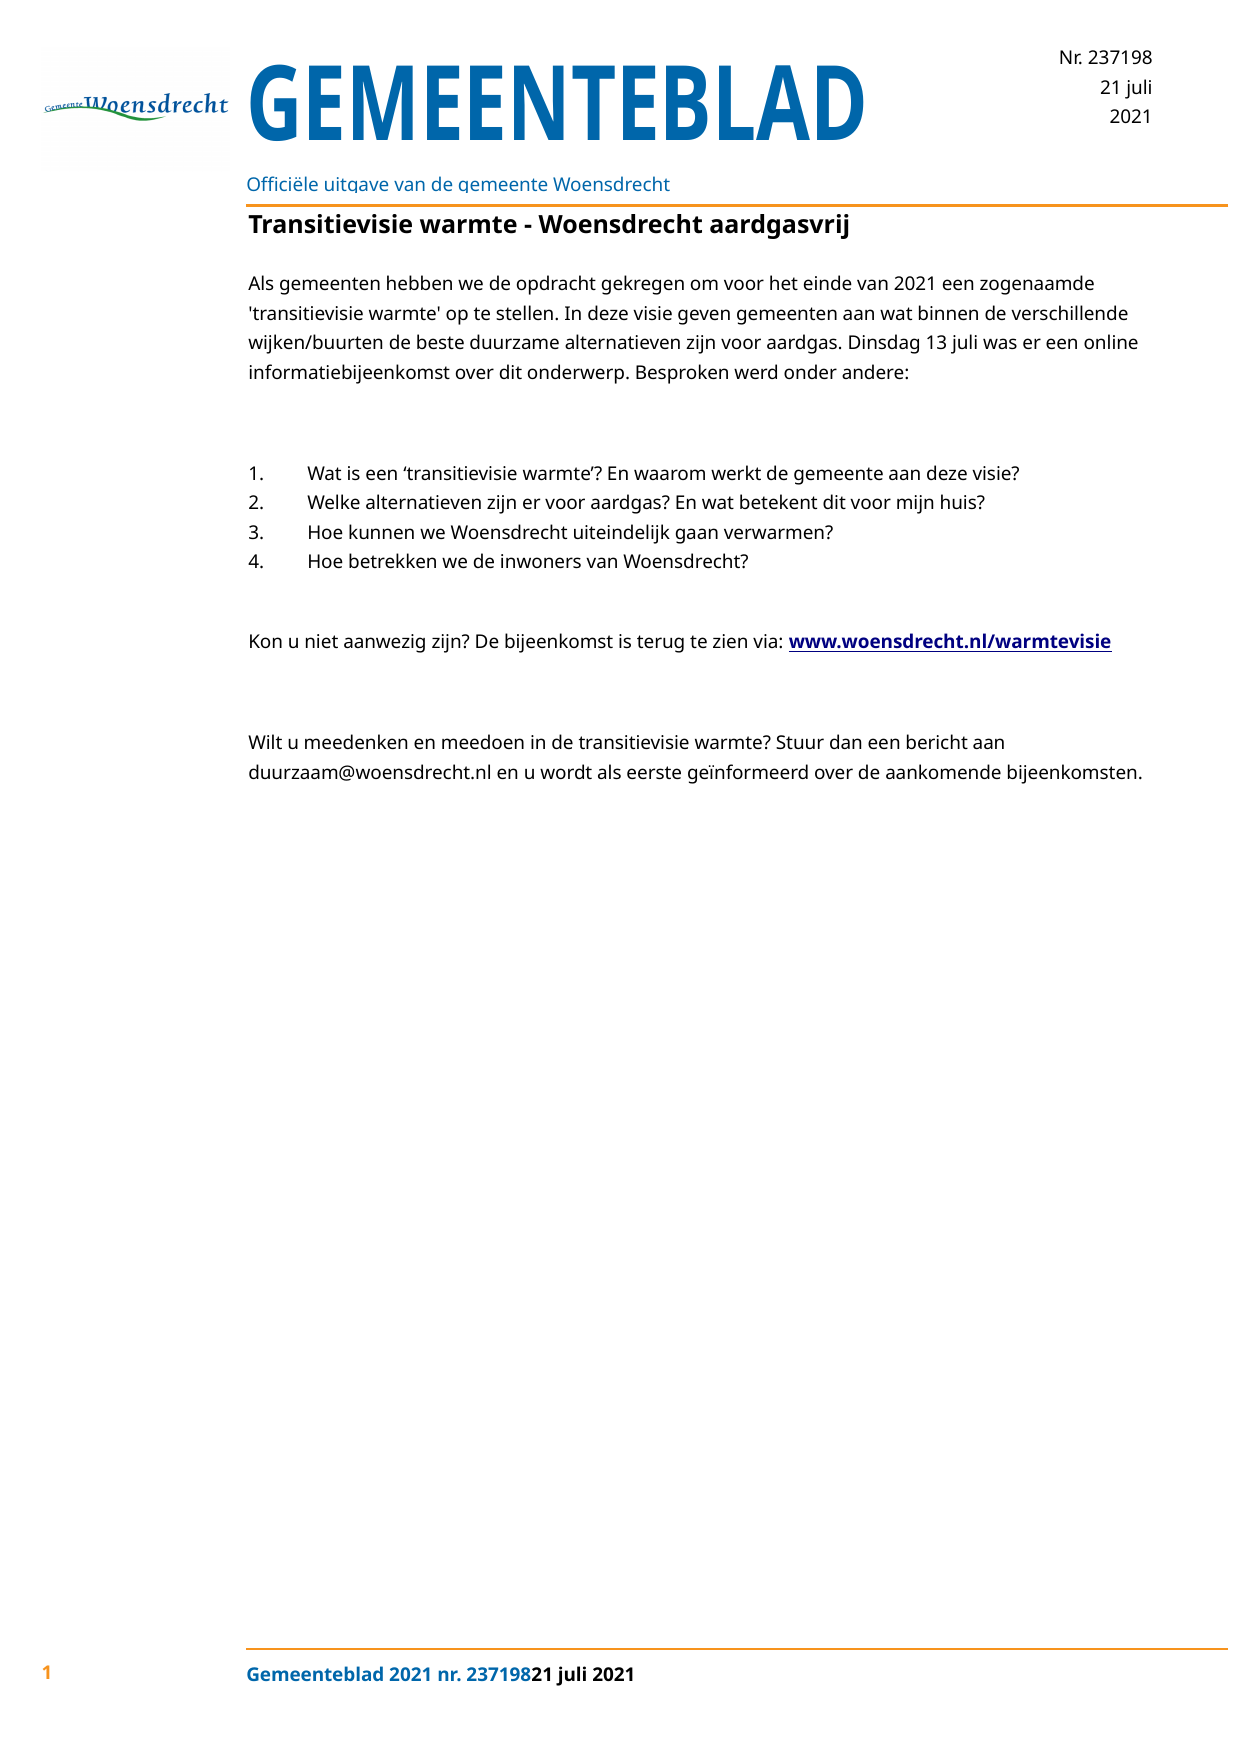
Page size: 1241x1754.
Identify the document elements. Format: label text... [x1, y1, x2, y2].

text Transitievisie warmte - Woensdrecht aardgasvrij [248, 207, 1152, 241]
list Wat is een ‘transitievisie warmte’? En waarom werkt de gemeente aan deze visie? [248, 460, 1152, 486]
list Welke alternatieven zijn er voor aardgas? En wat betekent dit voor mijn huis? [248, 489, 1152, 515]
list Hoe betrekken we de inwoners van Woensdrecht? [248, 549, 1152, 574]
text Kon u niet aanwezig zijn? De bijeenkomst is terug te zien via: www.woensdrecht.nl/warmtevisie [248, 629, 1152, 654]
text Als gemeenten hebben we de opdracht gekregen om voor het einde van 2021 een zogenaamde 'transitievisie warmte' op te stellen. In deze visie geven gemeenten aan wat binnen de verschillende wijken/buurten de beste duurzame alternatieven zijn voor aardgas. Dinsdag 13 juli was er een online informatiebijeenkomst over dit onderwerp. Besproken werd onder andere: [248, 270, 1152, 385]
text Wilt u meedenken en meedoen in de transitievisie warmte? Stuur dan een bericht aan duurzaam@woensdrecht.nl en u wordt als eerste geïnformeerd over de aankomende bijeenkomsten. [248, 729, 1152, 785]
picture [41, 47, 231, 172]
list Hoe kunnen we Woensdrecht uiteindelijk gaan verwarmen? [248, 519, 1152, 545]
